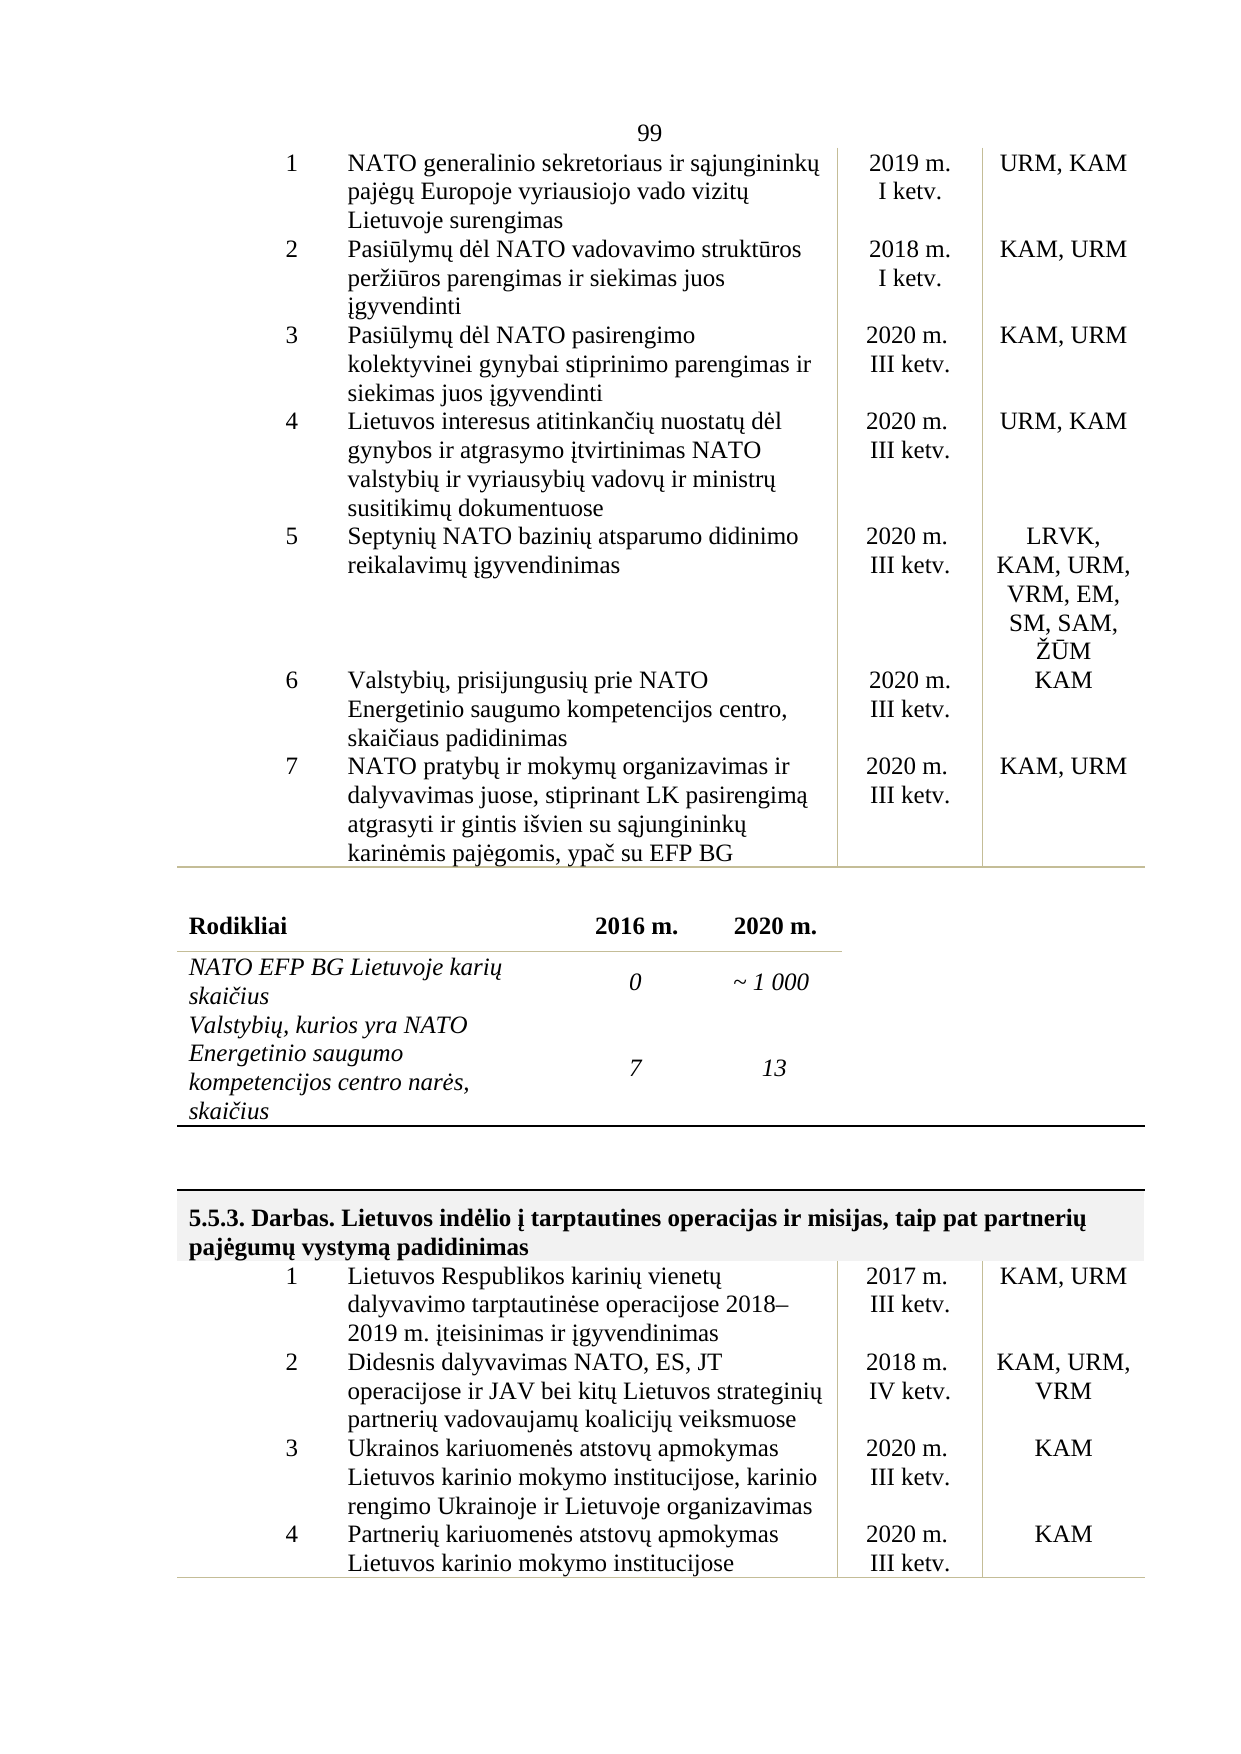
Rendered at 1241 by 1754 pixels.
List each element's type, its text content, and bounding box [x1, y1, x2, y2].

table_cell [177, 1433, 247, 1519]
table_cell [982, 951, 1144, 1010]
table_cell 13 [708, 1010, 842, 1125]
table_cell 2019 m. I ketv. [838, 148, 982, 234]
table_cell [532, 868, 564, 899]
table_cell [842, 899, 982, 951]
table_cell 0 [565, 952, 708, 1010]
table_cell 5 [247, 521, 336, 665]
table_cell URM, KAM [983, 148, 1144, 234]
table_cell KAM [983, 1433, 1144, 1519]
table_cell [842, 868, 982, 899]
table_cell Partnerių kariuomenės atstovų apmokymas Lietuvos karinio mokymo institucijose [336, 1520, 837, 1577]
table_cell 2020 m. III ketv. [838, 1433, 982, 1519]
table_cell 2020 m. III ketv. [838, 665, 982, 751]
table_cell [565, 1127, 708, 1189]
table_cell KAM, URM [983, 1261, 1144, 1347]
table_cell 2016 m. [565, 899, 708, 951]
table_cell 2017 m. III ketv. [838, 1261, 982, 1347]
table_cell [982, 1127, 1144, 1189]
table_cell Didesnis dalyvavimas NATO, ES, JT operacijose ir JAV bei kitų Lietuvos strateginių partnerių vadovaujamų koalicijų veiksmuose [336, 1347, 837, 1433]
table_cell [177, 148, 247, 234]
table_cell 4 [247, 406, 336, 521]
table_cell NATO generalinio sekretoriaus ir sąjungininkų pajėgų Europoje vyriausiojo vado vizitų Lietuvoje surengimas [336, 148, 837, 234]
table_cell [177, 751, 247, 866]
table_cell [982, 1010, 1144, 1125]
table_cell [177, 868, 247, 899]
table_cell 4 [247, 1520, 336, 1577]
table_cell KAM, URM [983, 751, 1144, 866]
table_cell [177, 320, 247, 406]
table_cell 2 [247, 234, 336, 320]
table_cell 1 [247, 1261, 336, 1347]
table_cell NATO EFP BG Lietuvoje karių skaičius [177, 952, 564, 1010]
table_cell [177, 1261, 247, 1347]
table_cell [708, 1127, 842, 1189]
table_cell URM, KAM [983, 406, 1144, 521]
table_cell 5.5.3. Darbas. Lietuvos indėlio į tarptautines operacijas ir misijas, taip pat partnerių pajėgumų vystymą padidinimas [177, 1191, 1144, 1261]
table_cell Valstybių, prisijungusių prie NATO Energetinio saugumo kompetencijos centro, skaičiaus padidinimas [336, 665, 837, 751]
table_cell [842, 1127, 982, 1189]
table_cell Rodikliai [177, 899, 564, 951]
table_cell KAM, URM [983, 234, 1144, 320]
table_cell [532, 1127, 564, 1189]
table_cell 2020 m. III ketv. [838, 521, 982, 665]
table_cell 2020 m. III ketv. [838, 406, 982, 521]
table_cell [177, 406, 247, 521]
table_cell 1 [247, 148, 336, 234]
table_cell [177, 521, 247, 665]
table_cell 2020 m. III ketv. [838, 320, 982, 406]
table_cell Pasiūlymų dėl NATO vadovavimo struktūros peržiūros parengimas ir siekimas juos įgyvendinti [336, 234, 837, 320]
table_cell [842, 951, 982, 1010]
table_cell [247, 868, 336, 899]
table_cell Valstybių, kurios yra NATO Energetinio saugumo kompetencijos centro narės, skaičius [177, 1010, 564, 1125]
table_cell KAM [983, 665, 1144, 751]
table_cell KAM, URM [983, 320, 1144, 406]
table_cell [842, 1010, 982, 1125]
table_cell [177, 1127, 247, 1189]
table_cell [177, 1520, 247, 1577]
table_cell 2020 m. III ketv. [838, 1520, 982, 1577]
table_cell [336, 868, 532, 899]
table_cell 7 [247, 751, 336, 866]
table_cell [247, 1127, 336, 1189]
table_cell Ukrainos kariuomenės atstovų apmokymas Lietuvos karinio mokymo institucijose, karinio rengimo Ukrainoje ir Lietuvoje organizavimas [336, 1433, 837, 1519]
table_cell [982, 868, 1144, 899]
table_cell 2018 m. IV ketv. [838, 1347, 982, 1433]
table_cell KAM, URM, VRM [983, 1347, 1144, 1433]
table_cell 2020 m. [708, 899, 842, 951]
table_cell 3 [247, 320, 336, 406]
table_cell NATO pratybų ir mokymų organizavimas ir dalyvavimas juose, stiprinant LK pasirengimą atgrasyti ir gintis išvien su sąjungininkų karinėmis pajėgomis, ypač su EFP BG [336, 751, 837, 866]
table_cell 2020 m. III ketv. [838, 751, 982, 866]
table_cell [565, 868, 708, 899]
table_cell ~ 1 000 [708, 952, 842, 1010]
table_cell [708, 868, 842, 899]
table_cell [177, 234, 247, 320]
table_cell [177, 1347, 247, 1433]
table_cell 3 [247, 1433, 336, 1519]
table_cell 2 [247, 1347, 336, 1433]
table_cell Pasiūlymų dėl NATO pasirengimo kolektyvinei gynybai stiprinimo parengimas ir siekimas juos įgyvendinti [336, 320, 837, 406]
table_cell Lietuvos Respublikos karinių vienetų dalyvavimo tarptautinėse operacijose 2018–2019 m. įteisinimas ir įgyvendinimas [336, 1261, 837, 1347]
table_cell 7 [565, 1010, 708, 1125]
table_cell KAM [983, 1520, 1144, 1577]
table_cell LRVK, KAM, URM, VRM, EM, SM, SAM, ŽŪM [983, 521, 1144, 665]
table_cell [177, 665, 247, 751]
table_cell [982, 899, 1144, 951]
table_cell [336, 1127, 532, 1189]
table_cell 6 [247, 665, 336, 751]
table_cell Septynių NATO bazinių atsparumo didinimo reikalavimų įgyvendinimas [336, 521, 837, 665]
table_cell Lietuvos interesus atitinkančių nuostatų dėl gynybos ir atgrasymo įtvirtinimas NATO valstybių ir vyriausybių vadovų ir ministrų susitikimų dokumentuose [336, 406, 837, 521]
table_cell 2018 m. I ketv. [838, 234, 982, 320]
